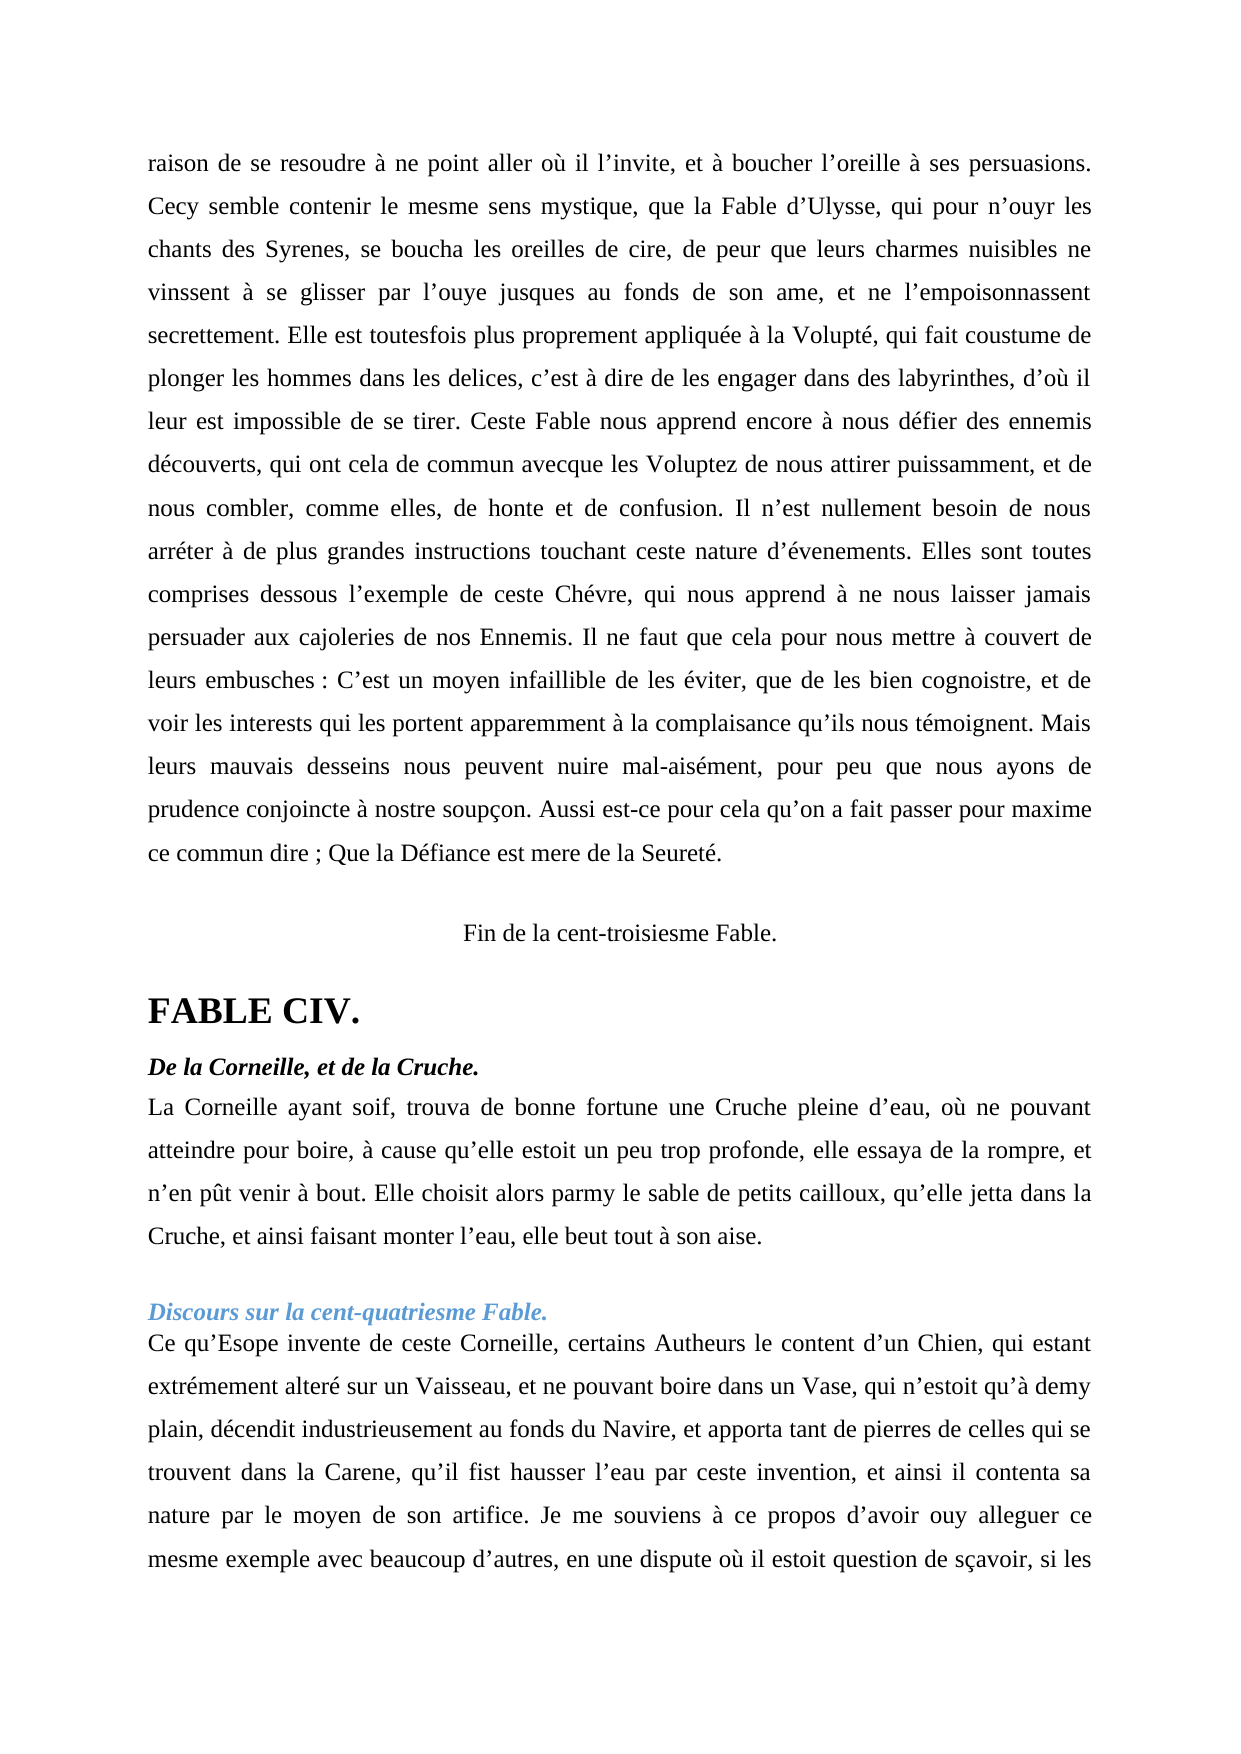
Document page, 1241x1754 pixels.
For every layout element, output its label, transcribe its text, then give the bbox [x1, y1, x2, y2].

subtitle FABLE CIV. [148, 988, 1093, 1032]
text La Corneille ayant soif, trouva de bonne fortune une Cruche pleine d’eau, où ne pouvant atteindre pour boire, à cause qu’elle estoit un peu trop profonde, elle essaya de la rompre, et n’en pût venir à bout. Elle choisit alors parmy le sable de petits cailloux, qu’elle jetta dans la Cruche, et ainsi faisant monter l’eau, elle beut tout à son aise. [148, 1092, 1093, 1250]
text Fin de la cent-troisiesme Fable. [148, 918, 1093, 947]
text raison de se resoudre à ne point aller où il l’invite, et à boucher l’oreille à ses persuasions. Cecy semble contenir le mesme sens mystique, que la Fable d’Ulysse, qui pour n’ouyr les chants des Syrenes, se boucha les oreilles de cire, de peur que leurs charmes nuisibles ne vinssent à se glisser par l’ouye jusques au fonds de son ame, et ne l’empoisonnassent secrettement. Elle est toutesfois plus proprement appliquée à la Volupté, qui fait coustume de plonger les hommes dans les delices, c’est à dire de les engager dans des labyrinthes, d’où il leur est impossible de se tirer. Ceste Fable nous apprend encore à nous défier des ennemis découverts, qui ont cela de commun avecque les Voluptez de nous attirer puissamment, et de nous combler, comme elles, de honte et de confusion. Il n’est nullement besoin de nous arréter à de plus grandes instructions touchant ceste nature d’évenements. Elles sont toutes comprises dessous l’exemple de ceste Chévre, qui nous apprend à ne nous laisser jamais persuader aux cajoleries de nos Ennemis. Il ne faut que cela pour nous mettre à couvert de leurs embusches : C’est un moyen infaillible de les éviter, que de les bien cognoistre, et de voir les interests qui les portent apparemment à la complaisance qu’ils nous témoignent. Mais leurs mauvais desseins nous peuvent nuire mal-aisément, pour peu que nous ayons de prudence conjoincte à nostre soupçon. Aussi est-ce pour cela qu’on a fait passer pour maxime ce commun dire ; Que la Défiance est mere de la Seureté. [148, 148, 1093, 866]
text Ce qu’Esope invente de ceste Corneille, certains Autheurs le content d’un Chien, qui estant extrémement alteré sur un Vaisseau, et ne pouvant boire dans un Vase, qui n’estoit qu’à demy plain, décendit industrieusement au fonds du Navire, et apporta tant de pierres de celles qui se trouvent dans la Carene, qu’il fist hausser l’eau par ceste invention, et ainsi il contenta sa nature par le moyen de son artifice. Je me souviens à ce propos d’avoir ouy alleguer ce mesme exemple avec beaucoup d’autres, en une dispute où il estoit question de sçavoir, si les [148, 1328, 1093, 1572]
text De la Corneille, et de la Cruche. [148, 1052, 1093, 1081]
subtitle Discours sur la cent-quatriesme Fable. [148, 1297, 1093, 1326]
